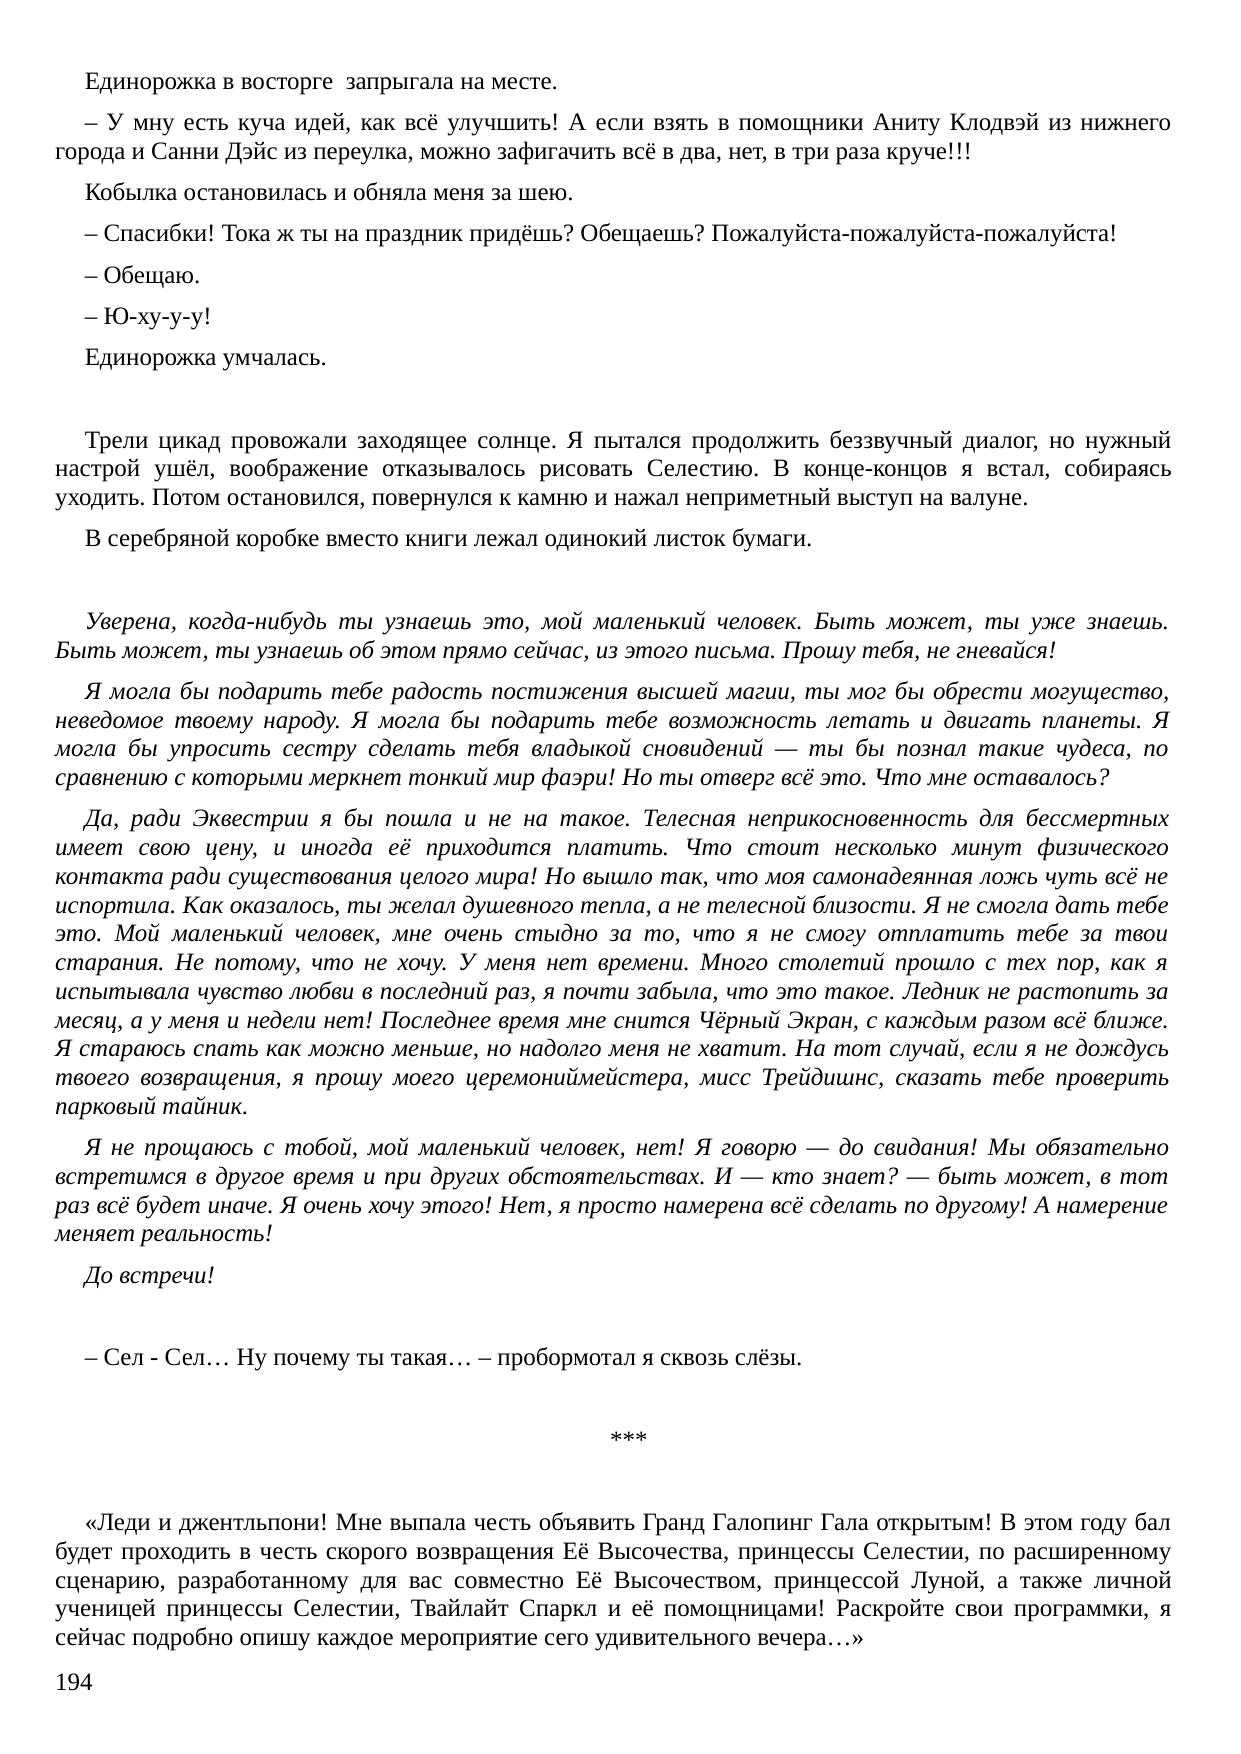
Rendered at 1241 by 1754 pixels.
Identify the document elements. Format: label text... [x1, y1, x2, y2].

text Я не прощаюсь с тобой, мой маленький человек, нет! Я говорю — до свидания! Мы обязательно встретимся в другое время и при других обстоятельствах. И — кто знает? — быть может, в тот раз всё будет иначе. Я очень хочу этого! Нет, я просто намерена всё сделать по другому! А намерение меняет реальность! [55, 1132, 1173, 1247]
text – Ю-ху-у-у! [55, 301, 1173, 330]
text *** [55, 1425, 1173, 1453]
text – Спасибки! Тока ж ты на праздник придёшь? Обещаешь? Пожалуйста-пожалуйста-пожалуйста! [55, 218, 1173, 247]
text До встречи! [55, 1260, 1173, 1288]
text Уверена, когда-нибудь ты узнаешь это, мой маленький человек. Быть может, ты уже знаешь. Быть может, ты узнаешь об этом прямо сейчас, из этого письма. Прошу тебя, не гневайся! [55, 606, 1173, 663]
text – Сел - Сел… Ну почему ты такая… – пробормотал я сквозь слёзы. [55, 1342, 1173, 1371]
text Единорожка в восторге запрыгала на месте. [55, 66, 1173, 95]
text Я могла бы подарить тебе радость постижения высшей магии, ты мог бы обрести могущество, неведомое твоему народу. Я могла бы подарить тебе возможность летать и двигать планеты. Я могла бы упросить сестру сделать тебя владыкой сновидений — ты бы познал такие чудеса, по сравнению с которыми меркнет тонкий мир фаэри! Но ты отверг всё это. Что мне оставалось? [55, 676, 1173, 791]
text Кобылка остановилась и обняла меня за шею. [55, 177, 1173, 206]
text В серебряной коробке вместо книги лежал одинокий листок бумаги. [55, 523, 1173, 552]
text Единорожка умчалась. [55, 342, 1173, 371]
text – У мну есть куча идей, как всё улучшить! А если взять в помощники Аниту Клодвэй из нижнего города и Санни Дэйс из переулка, можно зафигачить всё в два, нет, в три раза круче!!! [55, 107, 1173, 165]
text – Обещаю. [55, 260, 1173, 288]
text «Леди и джентльпони! Мне выпала честь объявить Гранд Галопинг Гала открытым! В этом году бал будет проходить в честь скорого возвращения Её Высочества, принцессы Селестии, по расширенному сценарию, разработанному для вас совместно Её Высочеством, принцессой Луной, а также личной ученицей принцессы Селестии, Твайлайт Спаркл и её помощницами! Раскройте свои программки, я сейчас подробно опишу каждое мероприятие сего удивительного вечера…» [55, 1507, 1173, 1651]
text Трели цикад провожали заходящее солнце. Я пытался продолжить беззвучный диалог, но нужный настрой ушёл, воображение отказывалось рисовать Селестию. В конце-концов я встал, собираясь уходить. Потом остановился, повернулся к камню и нажал неприметный выступ на валуне. [55, 425, 1173, 511]
text Да, ради Эквестрии я бы пошла и не на такое. Телесная неприкосновенность для бессмертных имеет свою цену, и иногда её приходится платить. Что стоит несколько минут физического контакта ради существования целого мира! Но вышло так, что моя самонадеянная ложь чуть всё не испортила. Как оказалось, ты желал душевного тепла, а не телесной близости. Я не смогла дать тебе это. Мой маленький человек, мне очень стыдно за то, что я не смогу отплатить тебе за твои старания. Не потому, что не хочу. У меня нет времени. Много столетий прошло с тех пор, как я испытывала чувство любви в последний раз, я почти забыла, что это такое. Ледник не растопить за месяц, а у меня и недели нет! Последнее время мне снится Чёрный Экран, с каждым разом всё ближе. Я стараюсь спать как можно меньше, но надолго меня не хватит. На тот случай, если я не дождусь твоего возвращения, я прошу моего церемониймейстера, мисс Трейдишнс, сказать тебе проверить парковый тайник. [55, 803, 1173, 1120]
